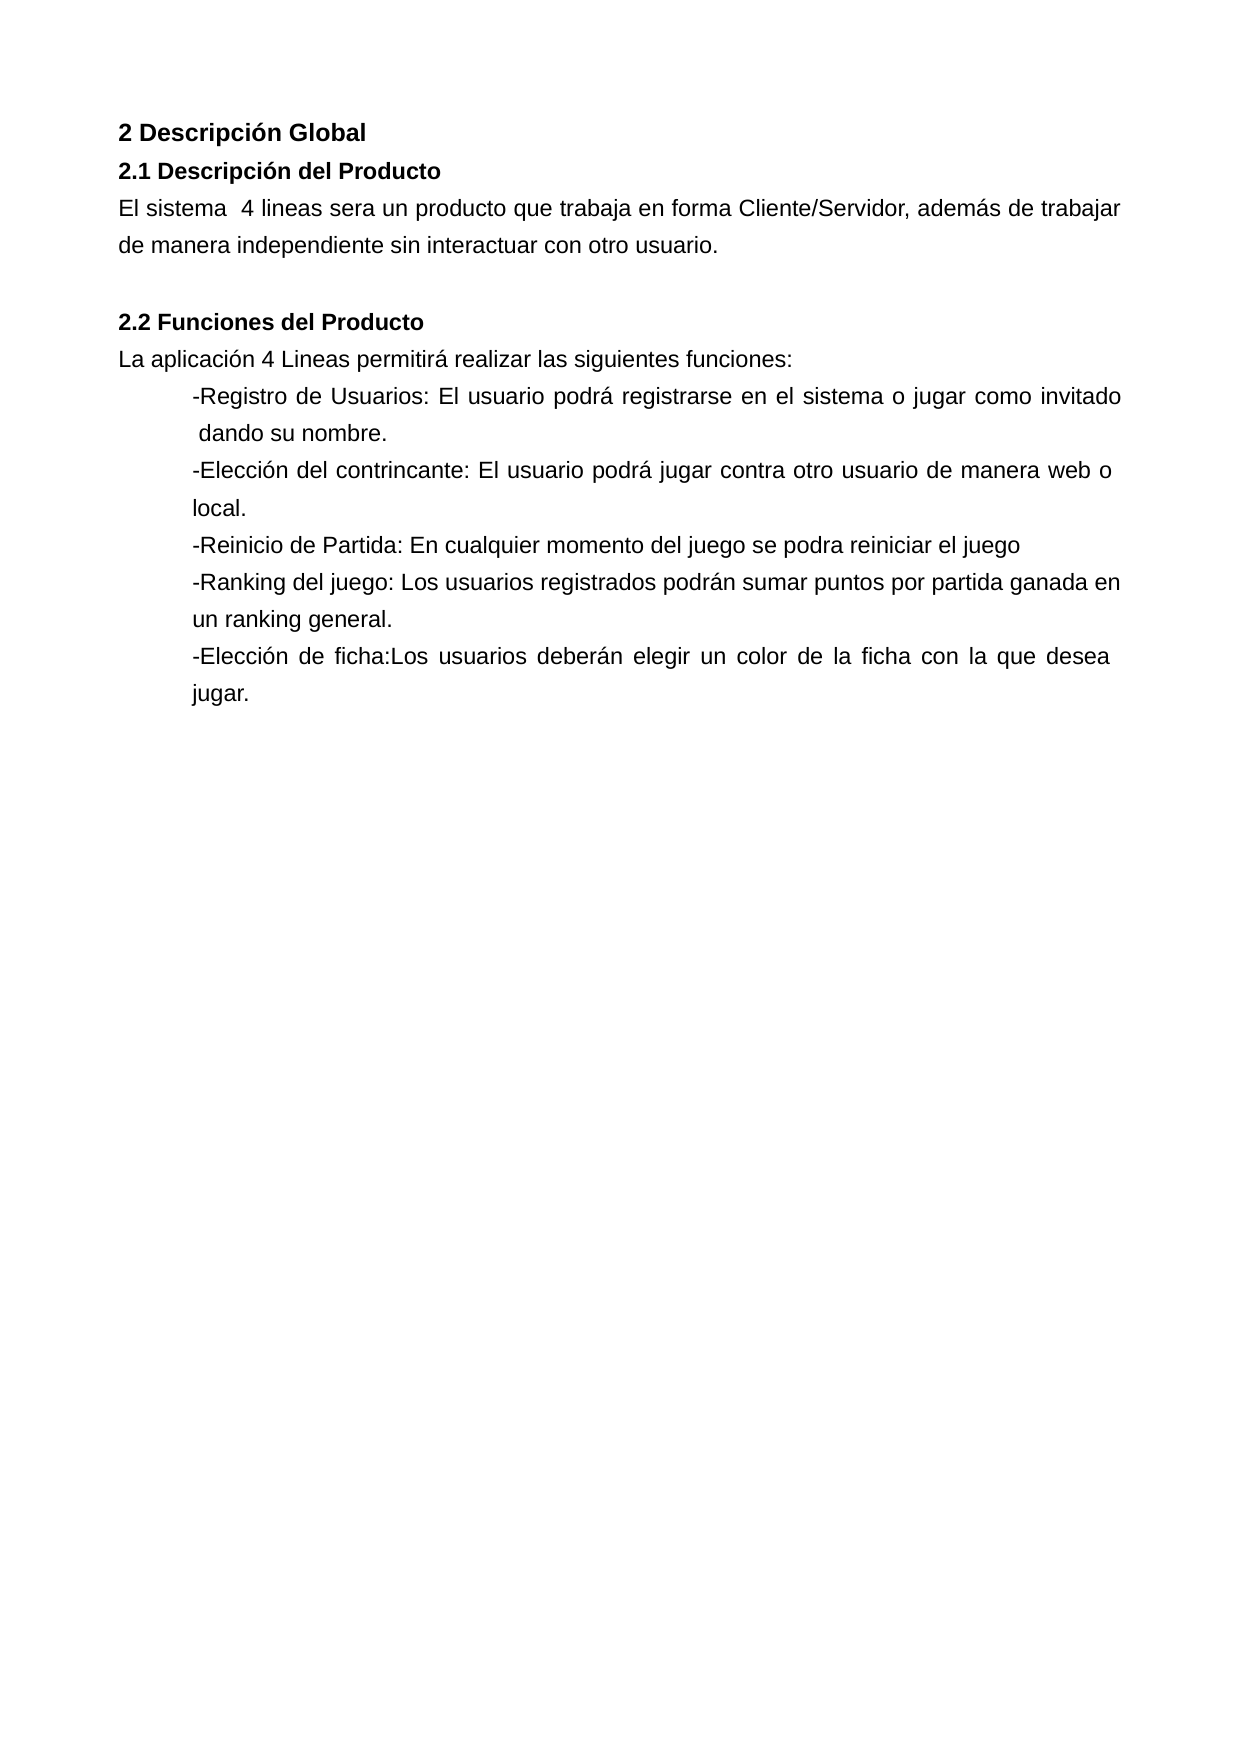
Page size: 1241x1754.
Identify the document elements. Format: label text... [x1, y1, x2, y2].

text -Reinicio de Partida: En cualquier momento del juego se podra reiniciar el juego [118, 531, 1122, 558]
text 2.1 Descripción del Producto [118, 158, 1122, 184]
text 2.2 Funciones del Producto [118, 308, 1122, 335]
text La aplicación 4 Lineas permitirá realizar las siguientes funciones: [118, 346, 1122, 372]
text El sistema 4 lineas sera un producto que trabaja en forma Cliente/Servidor, además de trabajar de manera independiente sin interactuar con otro usuario. [118, 195, 1122, 259]
text -Ranking del juego: Los usuarios registrados podrán sumar puntos por partida ganada en un ranking general. [118, 568, 1122, 632]
text -Elección del contrincante: El usuario podrá jugar contra otro usuario de manera web o local. [118, 457, 1122, 521]
text 2 Descripción Global [118, 118, 1122, 147]
text -Elección de ficha:Los usuarios deberán elegir un color de la ficha con la que desea jugar. [118, 642, 1122, 706]
text -Registro de Usuarios: El usuario podrá registrarse en el sistema o jugar como invitado dando su nombre. [118, 383, 1122, 447]
